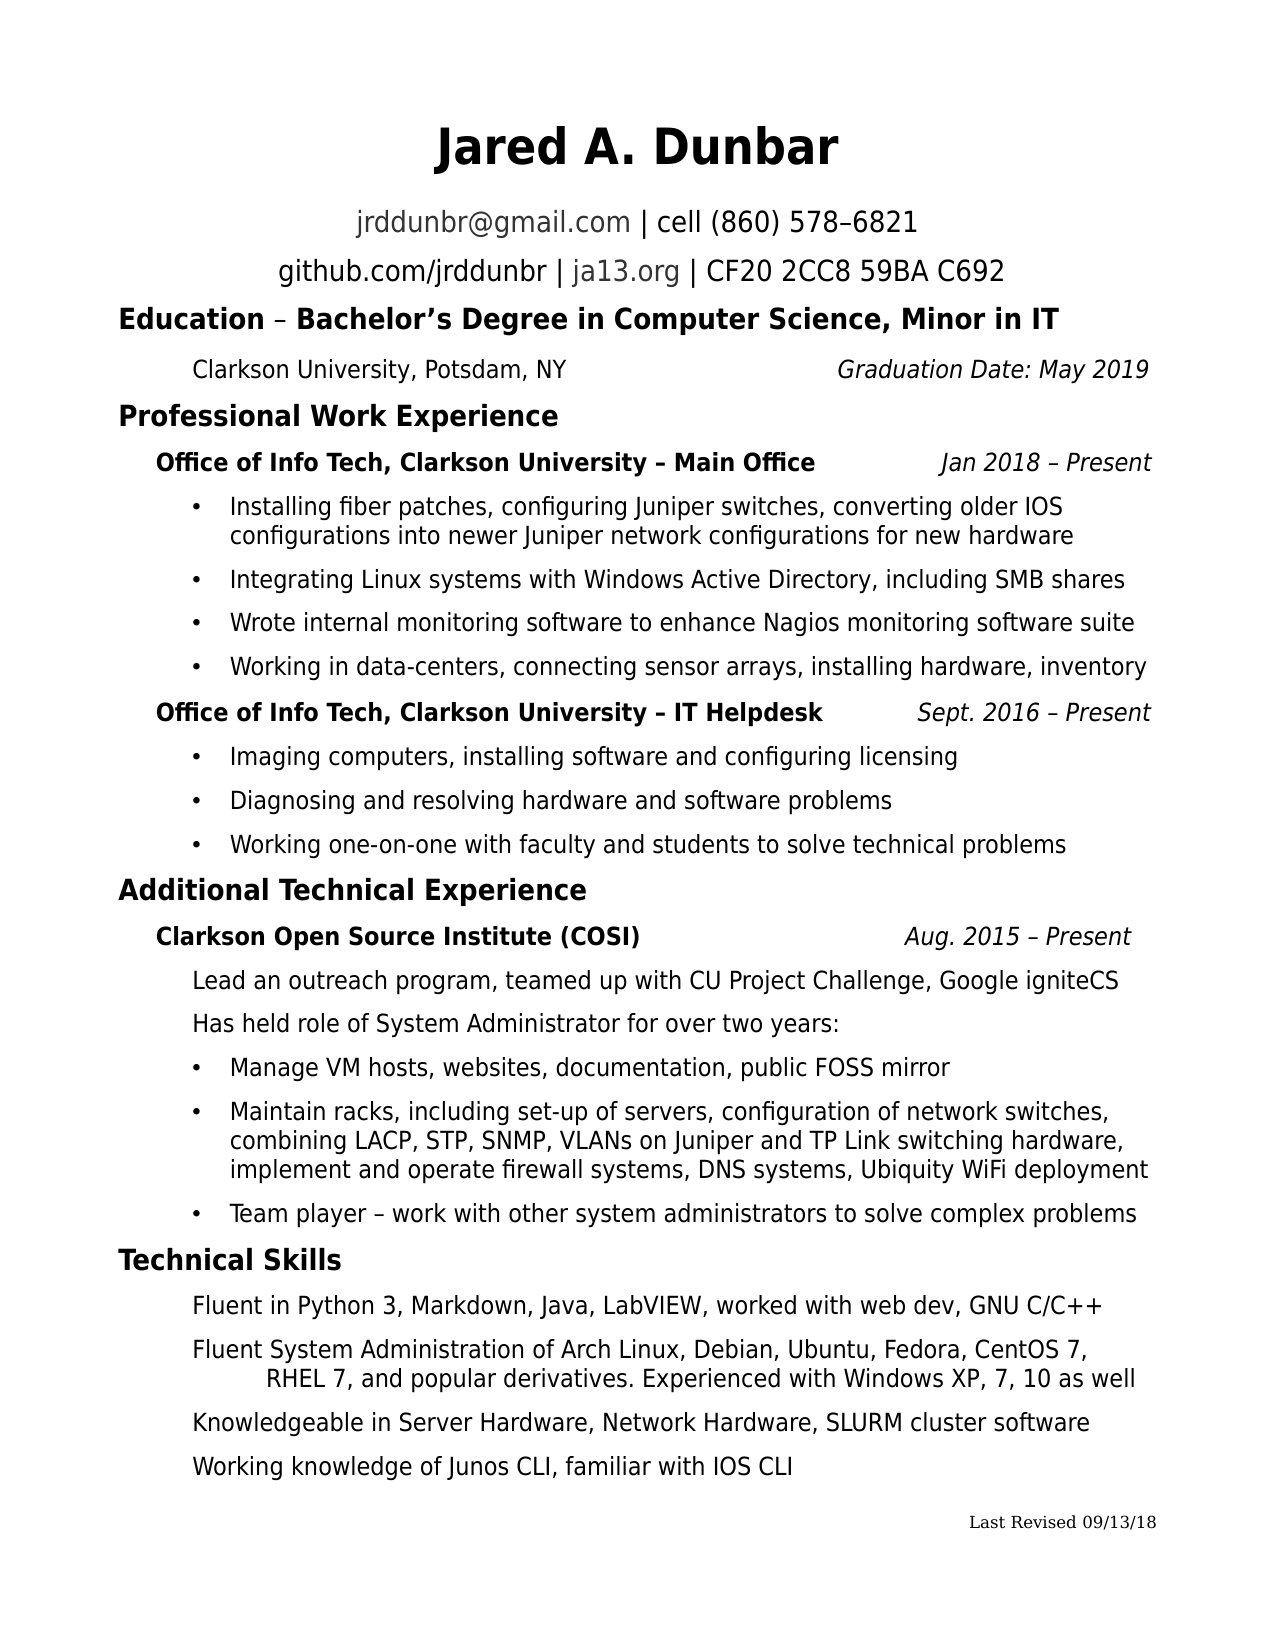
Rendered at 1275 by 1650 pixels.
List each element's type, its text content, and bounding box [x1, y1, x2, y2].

text jrddunbr@gmail.com | cell (860) 578–6821 [118, 206, 1157, 239]
text github.com/jrddunbr | ja13.org | CF20 2CC8 59BA C692 [118, 254, 1157, 288]
text Knowledgeable in Server Hardware, Network Hardware, SLURM cluster software [118, 1408, 1157, 1437]
text Working knowledge of Junos CLI, familiar with IOS CLI [118, 1452, 1157, 1481]
list Wrote internal monitoring software to enhance Nagios monitoring software suite [192, 609, 1157, 638]
list Integrating Linux systems with Windows Active Directory, including SMB shares [192, 565, 1157, 594]
text Has held role of System Administrator for over two years: [118, 1009, 1157, 1039]
text Additional Technical Experience [118, 873, 1157, 907]
list Installing fiber patches, configuring Juniper switches, converting older IOS configurations into newer Juniper network configurations for new hardware [192, 492, 1157, 550]
text Professional Work Experience [118, 400, 1157, 434]
list Working one-on-one with faculty and students to solve technical problems [192, 830, 1157, 859]
text Office of Info Tech, Clarkson University – IT Helpdesk Sept. 2016 – Present [118, 696, 1157, 728]
text Office of Info Tech, Clarkson University – Main Office Jan 2018 – Present [118, 448, 1157, 477]
list Diagnosing and resolving hardware and software problems [192, 786, 1157, 815]
text RHEL 7, and popular derivatives. Experienced with Windows XP, 7, 10 as well [118, 1364, 1157, 1393]
list Manage VM hosts, websites, documentation, public FOSS mirror [192, 1053, 1157, 1082]
text Clarkson University, Potsdam, NY Graduation Date: May 2019 [118, 351, 1157, 385]
text Fluent in Python 3, Markdown, Java, LabVIEW, worked with web dev, GNU C/C++ [118, 1291, 1157, 1321]
text Clarkson Open Source Institute (COSI) Aug. 2015 – Present [118, 922, 1157, 951]
text Education – Bachelor’s Degree in Computer Science, Minor in IT [118, 303, 1157, 337]
list Imaging computers, installing software and configuring licensing [192, 742, 1157, 771]
list Maintain racks, including set-up of servers, configuration of network switches, combining LACP, STP, SNMP, VLANs on Juniper and TP Link switching hardware, implement and operate firewall systems, DNS systems, Ubiquity WiFi deployment [192, 1097, 1157, 1184]
text Technical Skills [118, 1243, 1157, 1277]
text Lead an outreach program, teamed up with CU Project Challenge, Google igniteCS [118, 966, 1157, 995]
list Team player – work with other system administrators to solve complex problems [192, 1199, 1157, 1228]
text Jared A. Dunbar [118, 118, 1157, 176]
text Fluent System Administration of Arch Linux, Debian, Ubuntu, Fedora, CentOS 7, [118, 1335, 1157, 1364]
list Working in data-centers, connecting sensor arrays, installing hardware, inventory [192, 652, 1157, 682]
